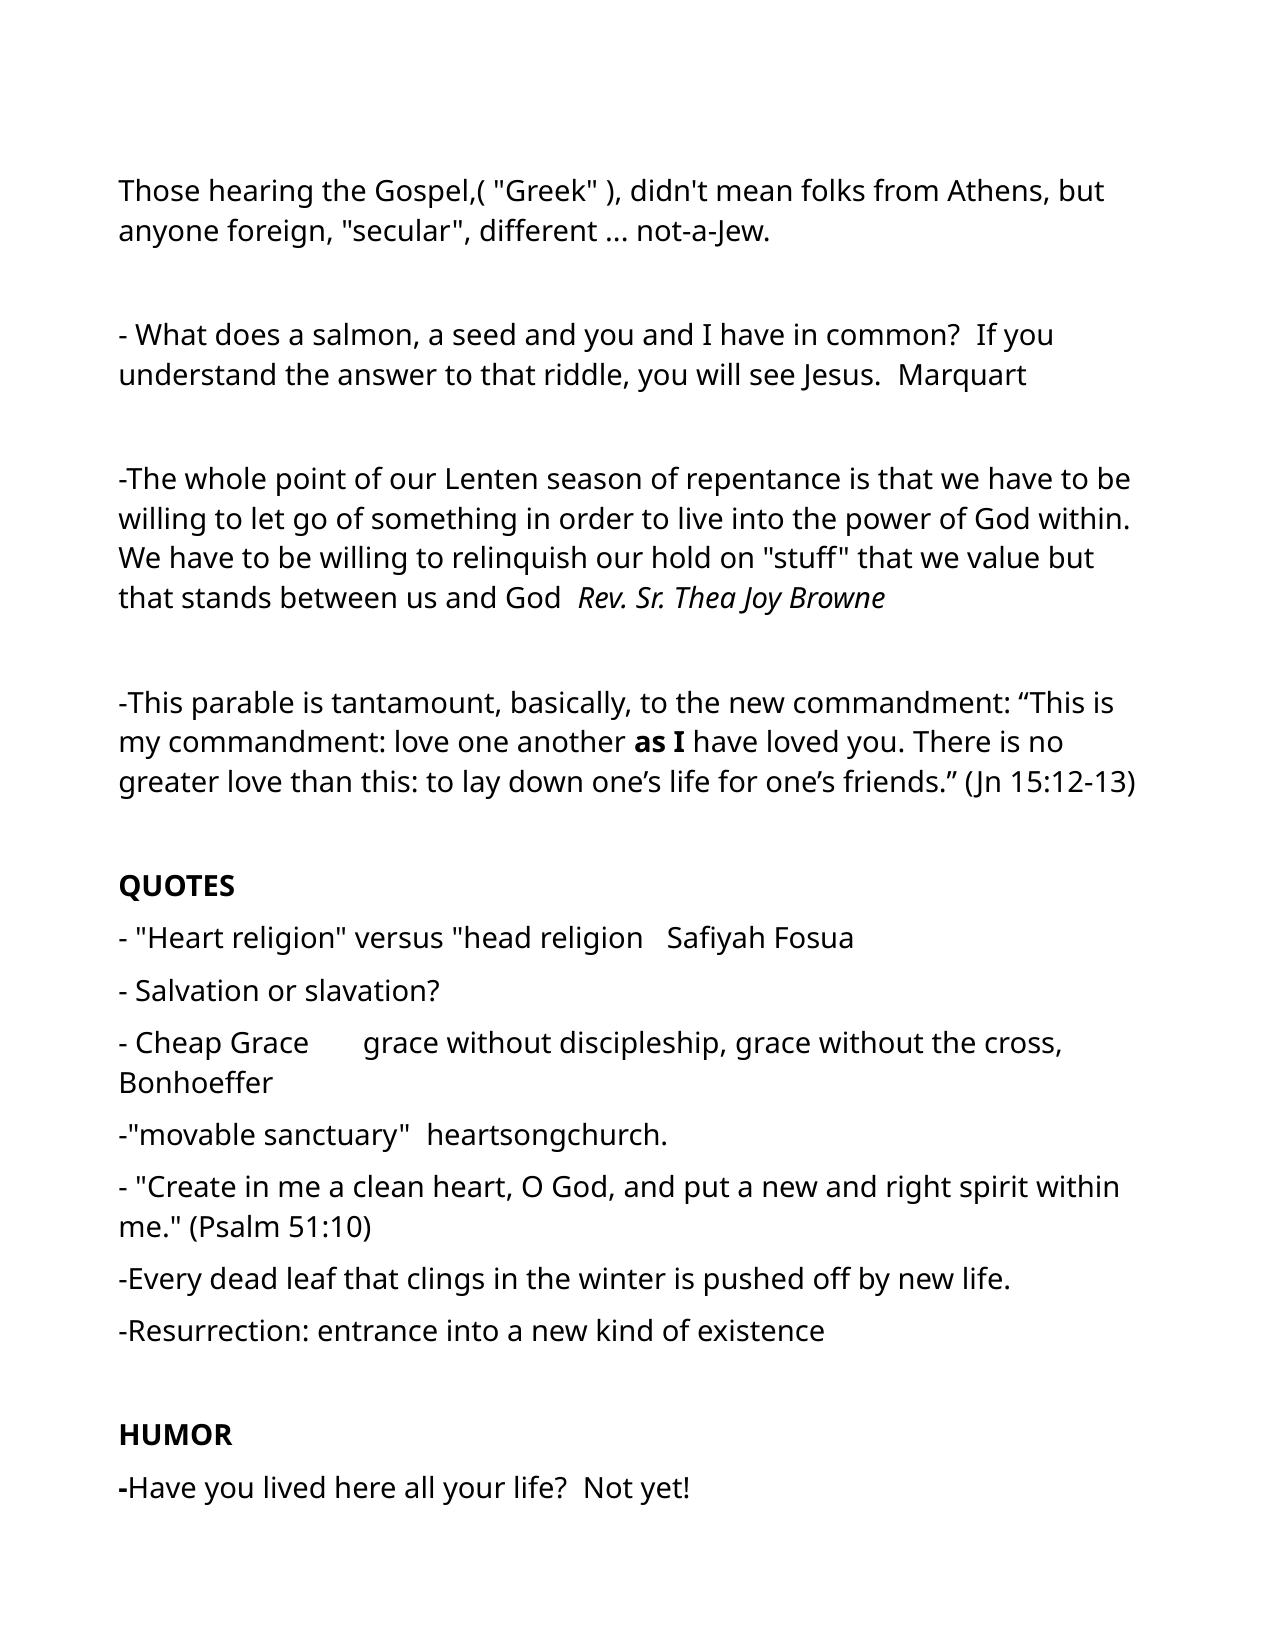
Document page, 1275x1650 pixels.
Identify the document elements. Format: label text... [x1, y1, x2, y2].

text QUOTES [118, 866, 1157, 905]
text HUMOR [118, 1415, 1157, 1454]
text - Salvation or slavation? [118, 970, 1157, 1010]
text -"movable sanctuary" heartsongchurch. [118, 1114, 1157, 1154]
text -The whole point of our Lenten season of repentance is that we have to be willing to let go of something in order to live into the power of God within. We have to be willing to relinquish our hold on "stuff" that we value but that stands between us and God Rev. Sr. Thea Joy Browne [118, 458, 1157, 617]
text -This parable is tantamount, basically, to the new commandment: “This is my commandment: love one another as I have loved you. There is no greater love than this: to lay down one’s life for one’s friends.” (Jn 15:12-13) [118, 682, 1157, 801]
text Those hearing the Gospel,( "Greek" ), didn't mean folks from Athens, but anyone foreign, "secular", different ... not-a-Jew. [118, 170, 1157, 250]
text - "Heart religion" versus "head religion Safiyah Fosua [118, 918, 1157, 957]
text - Cheap Grace grace without discipleship, grace without the cross, Bonhoeffer [118, 1022, 1157, 1102]
text -Have you lived here all your life? Not yet! [118, 1467, 1157, 1507]
text -Every dead leaf that clings in the winter is pushed off by new life. [118, 1258, 1157, 1298]
text - "Create in me a clean heart, O God, and put a new and right spirit within me." (Psalm 51:10) [118, 1166, 1157, 1246]
text - What does a salmon, a seed and you and I have in common? If you understand the answer to that riddle, you will see Jesus. Marquart [118, 314, 1157, 394]
text -Resurrection: entrance into a new kind of existence [118, 1310, 1157, 1350]
